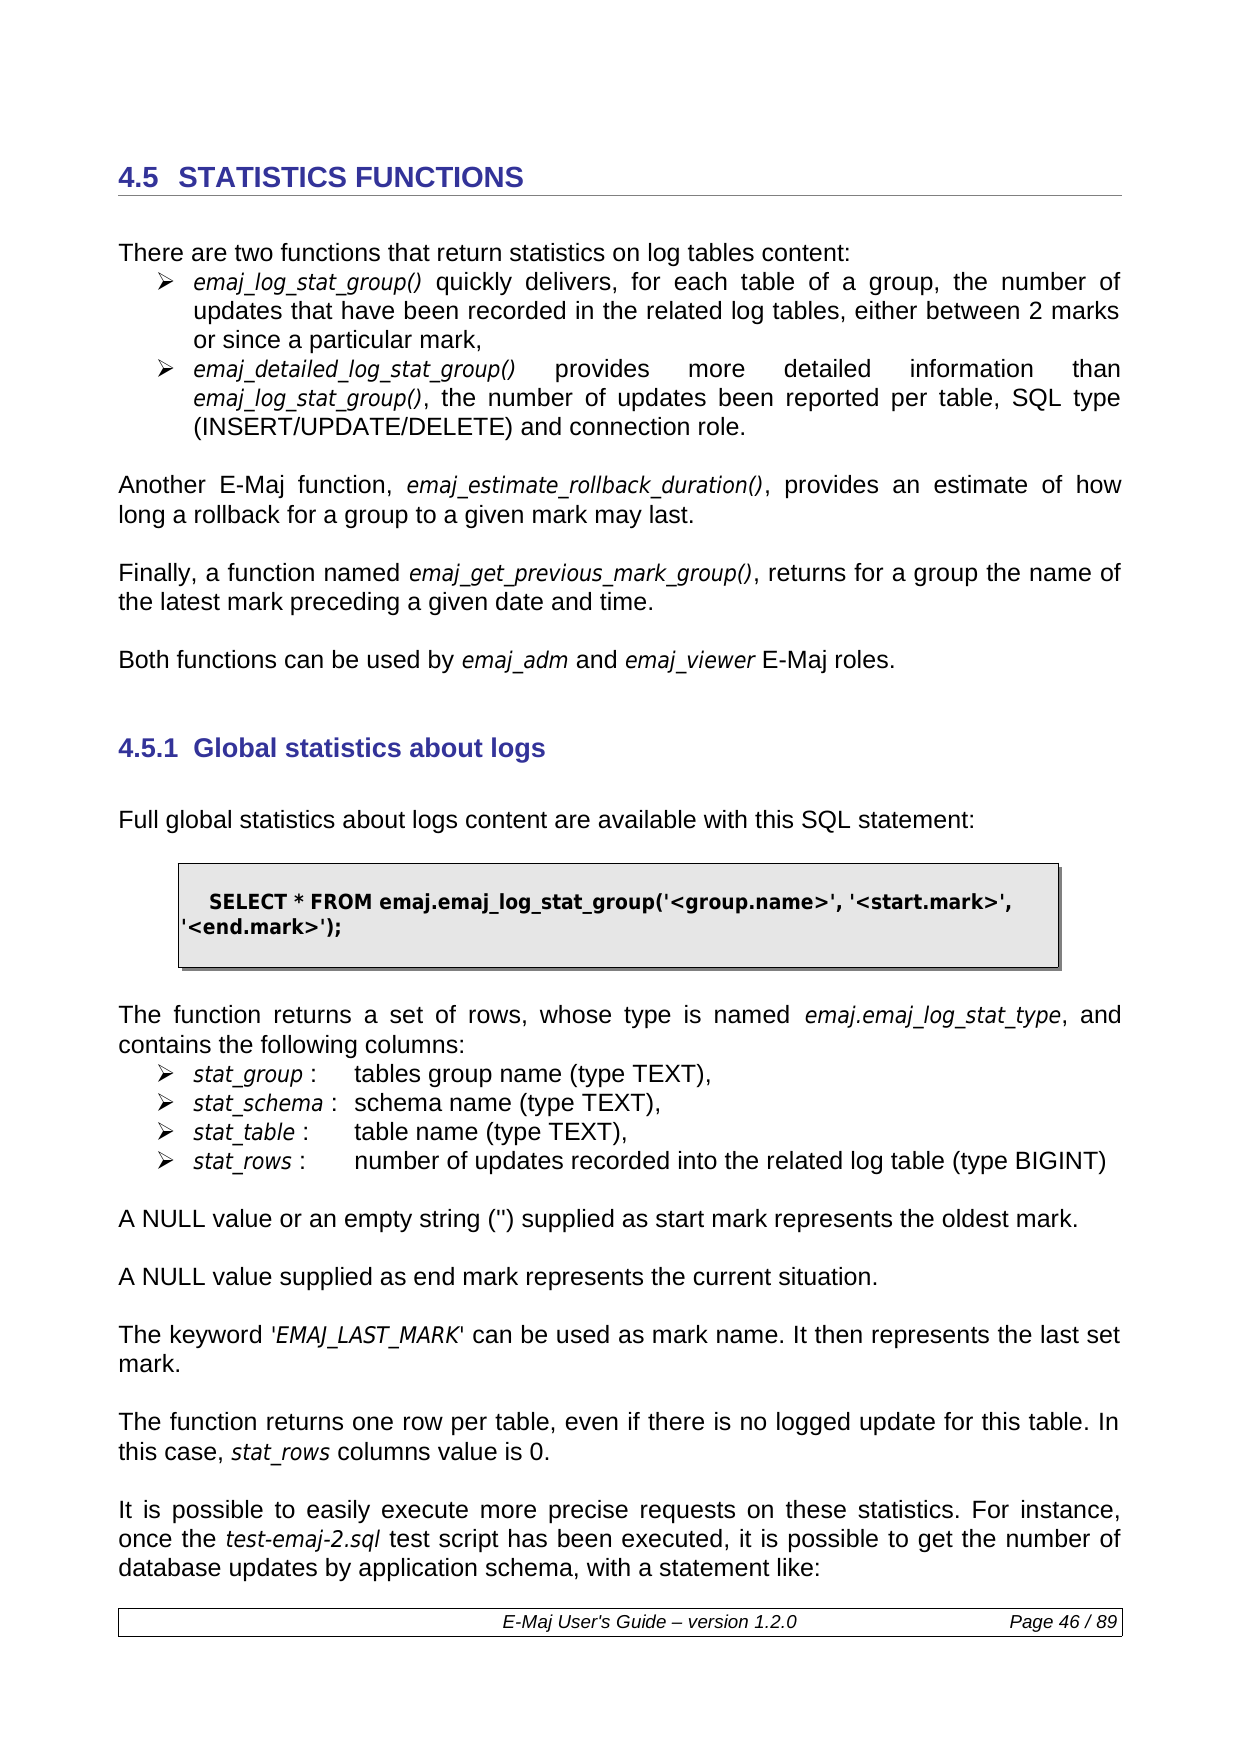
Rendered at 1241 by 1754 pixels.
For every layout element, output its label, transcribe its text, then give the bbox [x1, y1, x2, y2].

list stat_group : tables group name (type TEXT), [156, 1058, 1122, 1088]
subtitle Global statistics about logs [118, 732, 1122, 763]
text Another E-Maj function, emaj_estimate_rollback_duration(), provides an estimate of how long a rollback for a group to a given mark may last. [118, 470, 1122, 528]
text The keyword 'EMAJ_LAST_MARK' can be used as mark name. It then represents the last set mark. [118, 1320, 1122, 1378]
text It is possible to easily execute more precise requests on these statistics. For instance, once the test-emaj-2.sql test script has been executed, it is possible to get the number of database updates by application schema, with a statement like: [118, 1494, 1122, 1582]
subtitle Statistics functions [118, 160, 1122, 195]
list stat_schema : schema name (type TEXT), [156, 1088, 1122, 1117]
text SELECT * FROM emaj.emaj_log_stat_group('<group.name>', '<start.mark>', '<end.mark>'); [179, 887, 1058, 936]
list emaj_log_stat_group() quickly delivers, for each table of a group, the number of updates that have been recorded in the related log tables, either between 2 marks or since a particular mark, [156, 267, 1122, 354]
text Finally, a function named emaj_get_previous_mark_group(), returns for a group the name of the latest mark preceding a given date and time. [118, 558, 1122, 616]
text A NULL value or an empty string ('') supplied as start mark represents the oldest mark. [118, 1175, 1122, 1233]
text The function returns one row per table, even if there is no logged update for this table. In this case, stat_rows columns value is 0. [118, 1407, 1122, 1465]
list stat_table : table name (type TEXT), [156, 1117, 1122, 1146]
text There are two functions that return statistics on log tables content: [118, 238, 1122, 267]
text The function returns a set of rows, whose type is named emaj.emaj_log_stat_type, and contains the following columns: [118, 1000, 1122, 1058]
text Both functions can be used by emaj_adm and emaj_viewer E-Maj roles. [118, 645, 1122, 674]
text Full global statistics about logs content are available with this SQL statement: [118, 804, 1122, 834]
text A NULL value supplied as end mark represents the current situation. [118, 1262, 1122, 1291]
list emaj_detailed_log_stat_group() provides more detailed information than emaj_log_stat_group(), the number of updates been reported per table, SQL type (INSERT/UPDATE/DELETE) and connection role. [156, 354, 1122, 441]
list stat_rows : number of updates recorded into the related log table (type BIGINT) [156, 1146, 1122, 1175]
